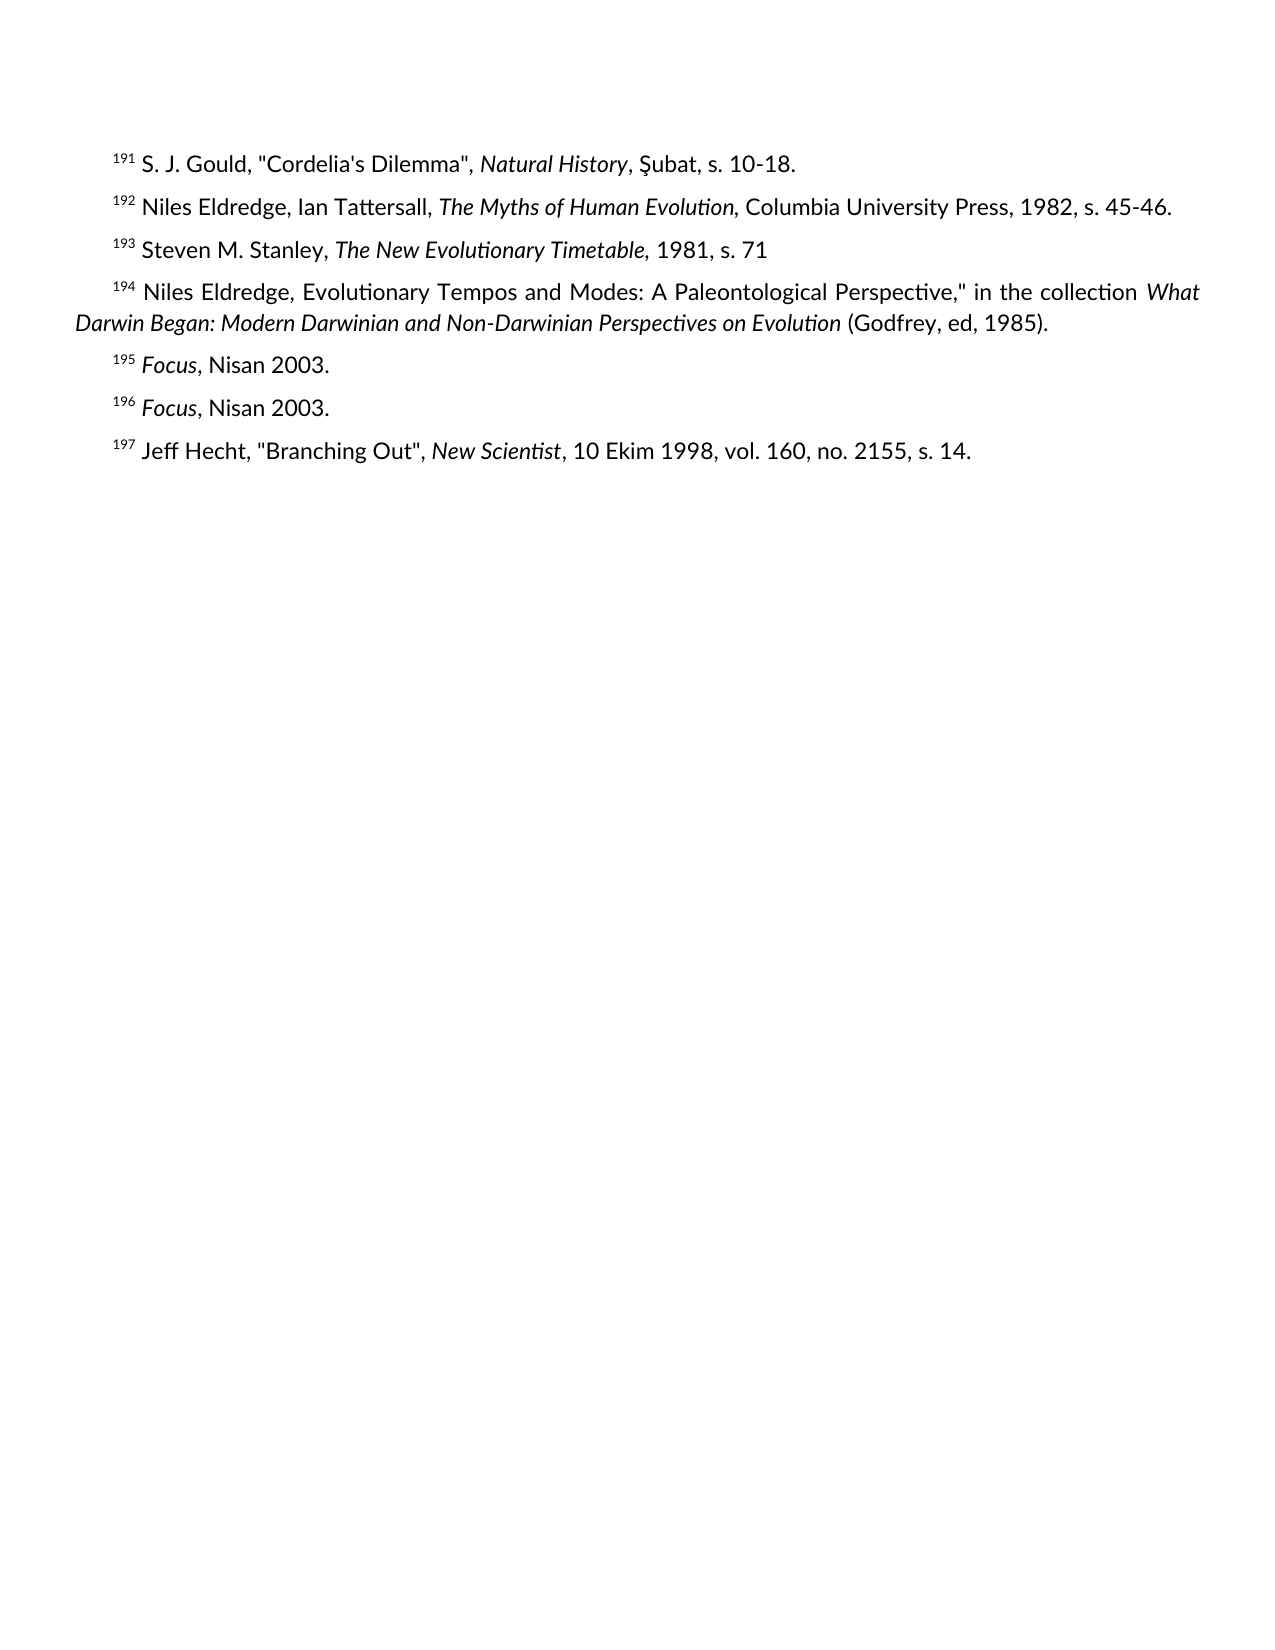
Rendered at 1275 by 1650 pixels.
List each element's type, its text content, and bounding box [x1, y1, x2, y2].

text 197 Jeff Hecht, "Branching Out", New Scientist, 10 Ekim 1998, vol. 160, no. 2155, s. 14. [75, 436, 1200, 464]
text 192 Niles Eldredge, Ian Tattersall, The Myths of Human Evolution, Columbia University Press, 1982, s. 45-46. [75, 193, 1200, 220]
text 194 Niles Eldredge, Evolutionary Tempos and Modes: A Paleontological Perspective," in the collection What Darwin Began: Modern Darwinian and Non-Darwinian Perspectives on Evolution (Godfrey, ed, 1985). [75, 278, 1200, 336]
text 191 S. J. Gould, "Cordelia's Dilemma", Natural History, Şubat, s. 10-18. [75, 150, 1200, 177]
text 196 Focus, Nisan 2003. [75, 394, 1200, 421]
text 195 Focus, Nisan 2003. [75, 351, 1200, 378]
text 193 Steven M. Stanley, The New Evolutionary Timetable, 1981, s. 71 [75, 235, 1200, 263]
